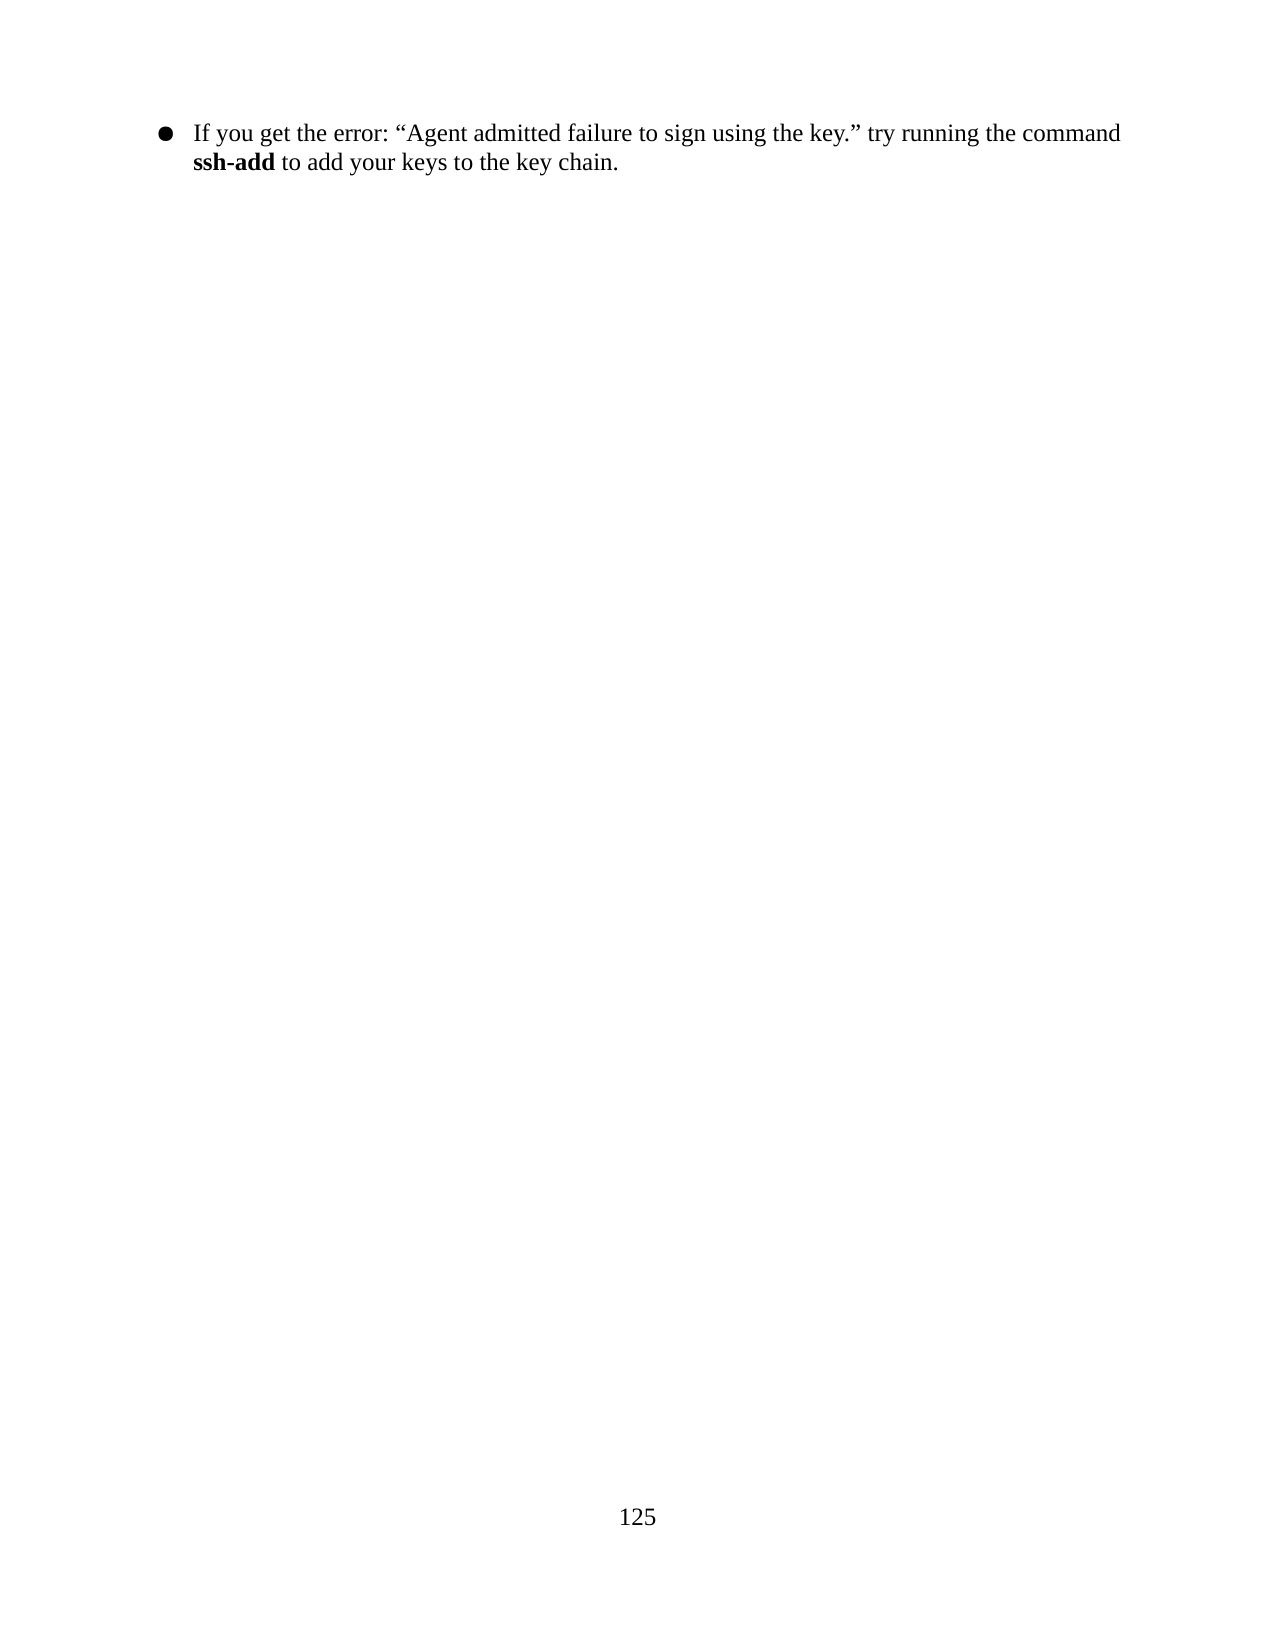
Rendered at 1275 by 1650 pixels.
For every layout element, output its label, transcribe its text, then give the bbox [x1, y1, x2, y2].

list If you get the error: “Agent admitted failure to sign using the key.” try running the command ssh-add to add your keys to the key chain. [156, 118, 1157, 176]
